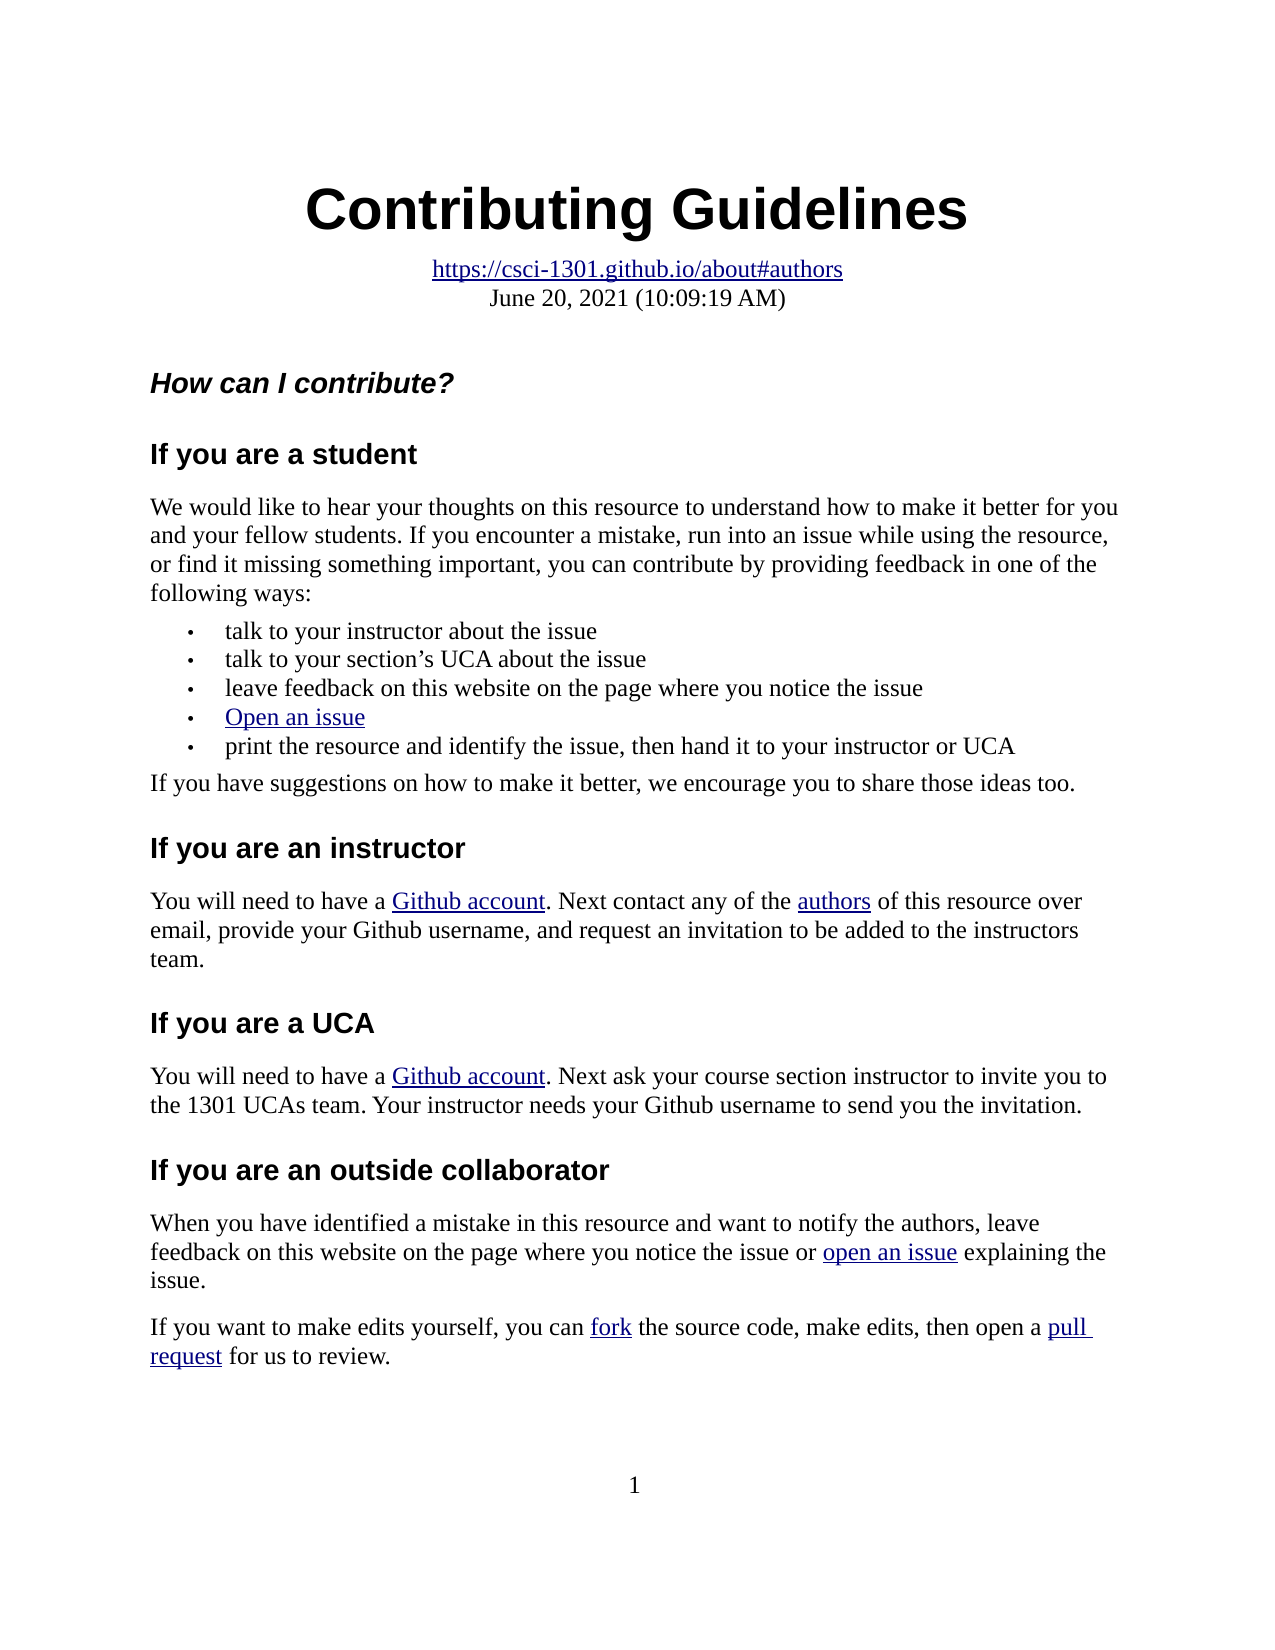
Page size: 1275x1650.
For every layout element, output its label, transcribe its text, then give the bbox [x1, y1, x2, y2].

text You will need to have a Github account. Next ask your course section instructor to invite you to the 1301 UCAs team. Your instructor needs your Github username to send you the invitation. [150, 1061, 1125, 1119]
text If you have suggestions on how to make it better, we encourage you to share those ideas too. [150, 768, 1125, 797]
text https://csci-1301.github.io/about#authors [150, 254, 1125, 283]
title Contributing Guidelines [150, 175, 1125, 242]
text If you want to make edits yourself, you can fork the source code, make edits, then open a pull request for us to review. [150, 1312, 1125, 1369]
text We would like to hear your thoughts on this resource to understand how to make it better for you and your fellow students. If you encounter a mistake, run into an issue while using the resource, or find it missing something important, you can contribute by providing feedback in one of the following ways: [150, 492, 1125, 607]
list print the resource and identify the issue, then hand it to your instructor or UCA [187, 731, 1125, 759]
list leave feedback on this website on the page where you notice the issue [187, 673, 1125, 702]
text June 20, 2021 (10:09:19 AM) [150, 283, 1125, 312]
subtitle If you are a UCA [150, 1006, 1125, 1040]
subtitle How can I contribute? [150, 366, 1125, 399]
list talk to your section’s UCA about the issue [187, 644, 1125, 673]
subtitle If you are an outside collaborator [150, 1153, 1125, 1186]
text When you have identified a mistake in this resource and want to notify the authors, leave feedback on this website on the page where you notice the issue or open an issue explaining the issue. [150, 1208, 1125, 1294]
list talk to your instructor about the issue [187, 616, 1125, 644]
text You will need to have a Github account. Next contact any of the authors of this resource over email, provide your Github username, and request an invitation to be added to the instructors team. [150, 886, 1125, 972]
subtitle If you are a student [150, 437, 1125, 470]
subtitle If you are an instructor [150, 831, 1125, 865]
list Open an issue [187, 702, 1125, 731]
